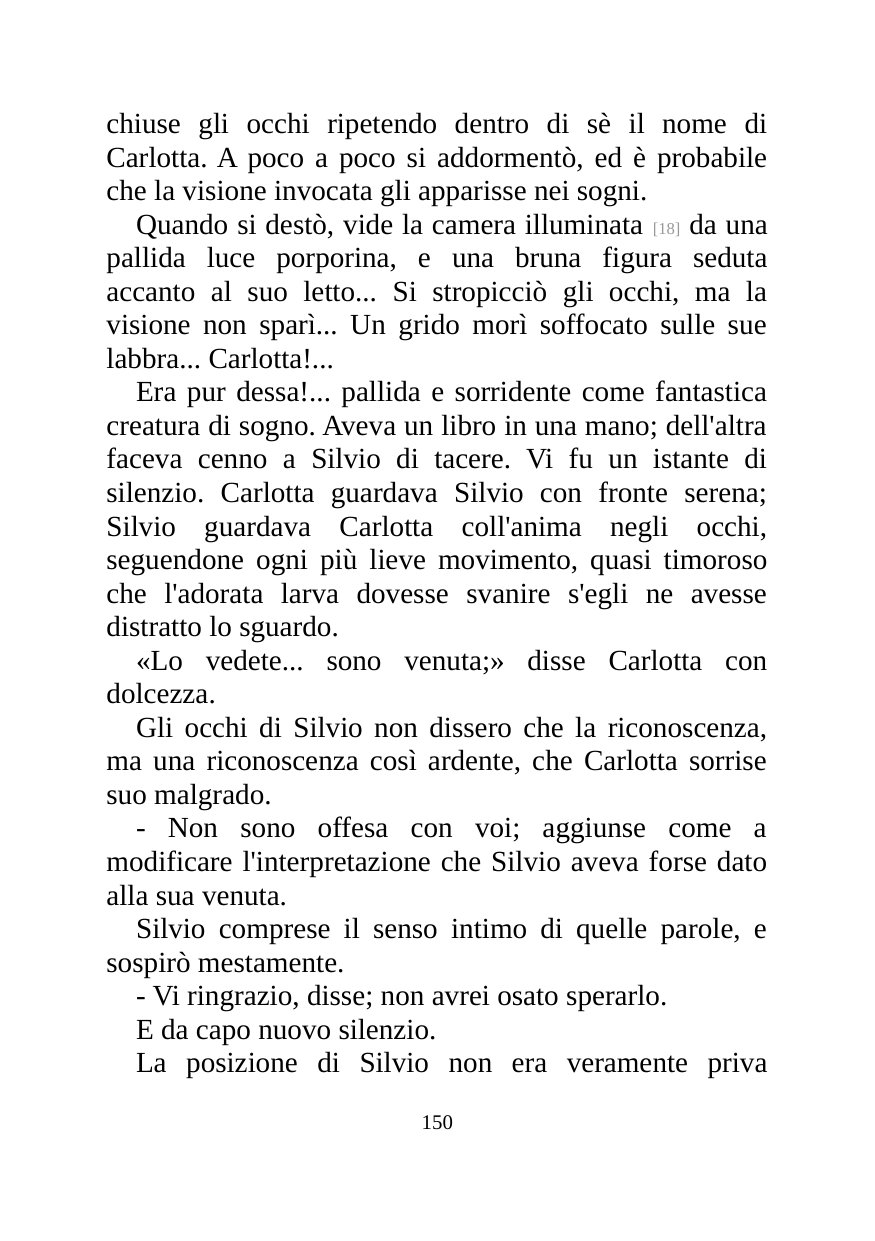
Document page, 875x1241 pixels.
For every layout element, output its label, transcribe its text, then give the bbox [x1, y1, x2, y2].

text - Vi ringrazio, disse; non avrei osato sperarlo. [106, 978, 768, 1012]
text chiuse gli occhi ripetendo dentro di sè il nome di Carlotta. A poco a poco si addormentò, ed è probabile che la visione invocata gli apparisse nei sogni. [106, 106, 768, 207]
text La posizione di Silvio non era veramente priva [106, 1045, 768, 1079]
text Gli occhi di Silvio non dissero che la riconoscenza, ma una riconoscenza così ardente, che Carlotta sorrise suo malgrado. [106, 710, 768, 811]
text Silvio comprese il senso intimo di quelle parole, e sospirò mestamente. [106, 911, 768, 978]
text Era pur dessa!... pallida e sorridente come fantastica creatura di sogno. Aveva un libro in una mano; dell'altra faceva cenno a Silvio di tacere. Vi fu un istante di silenzio. Carlotta guardava Silvio con fronte serena; Silvio guardava Carlotta coll'anima negli occhi, seguendone ogni più lieve movimento, quasi timoroso che l'adorata larva dovesse svanire s'egli ne avesse distratto lo sguardo. [106, 374, 768, 643]
text «Lo vedete... sono venuta;» disse Carlotta con dolcezza. [106, 643, 768, 710]
text - Non sono offesa con voi; aggiunse come a modificare l'interpretazione che Silvio aveva forse dato alla sua venuta. [106, 811, 768, 911]
text E da capo nuovo silenzio. [106, 1012, 768, 1045]
text Quando si destò, vide la camera illuminata [18] da una pallida luce porporina, e una bruna figura seduta accanto al suo letto... Si stropicciò gli occhi, ma la visione non sparì... Un grido morì soffocato sulle sue labbra... Carlotta!... [106, 207, 768, 374]
